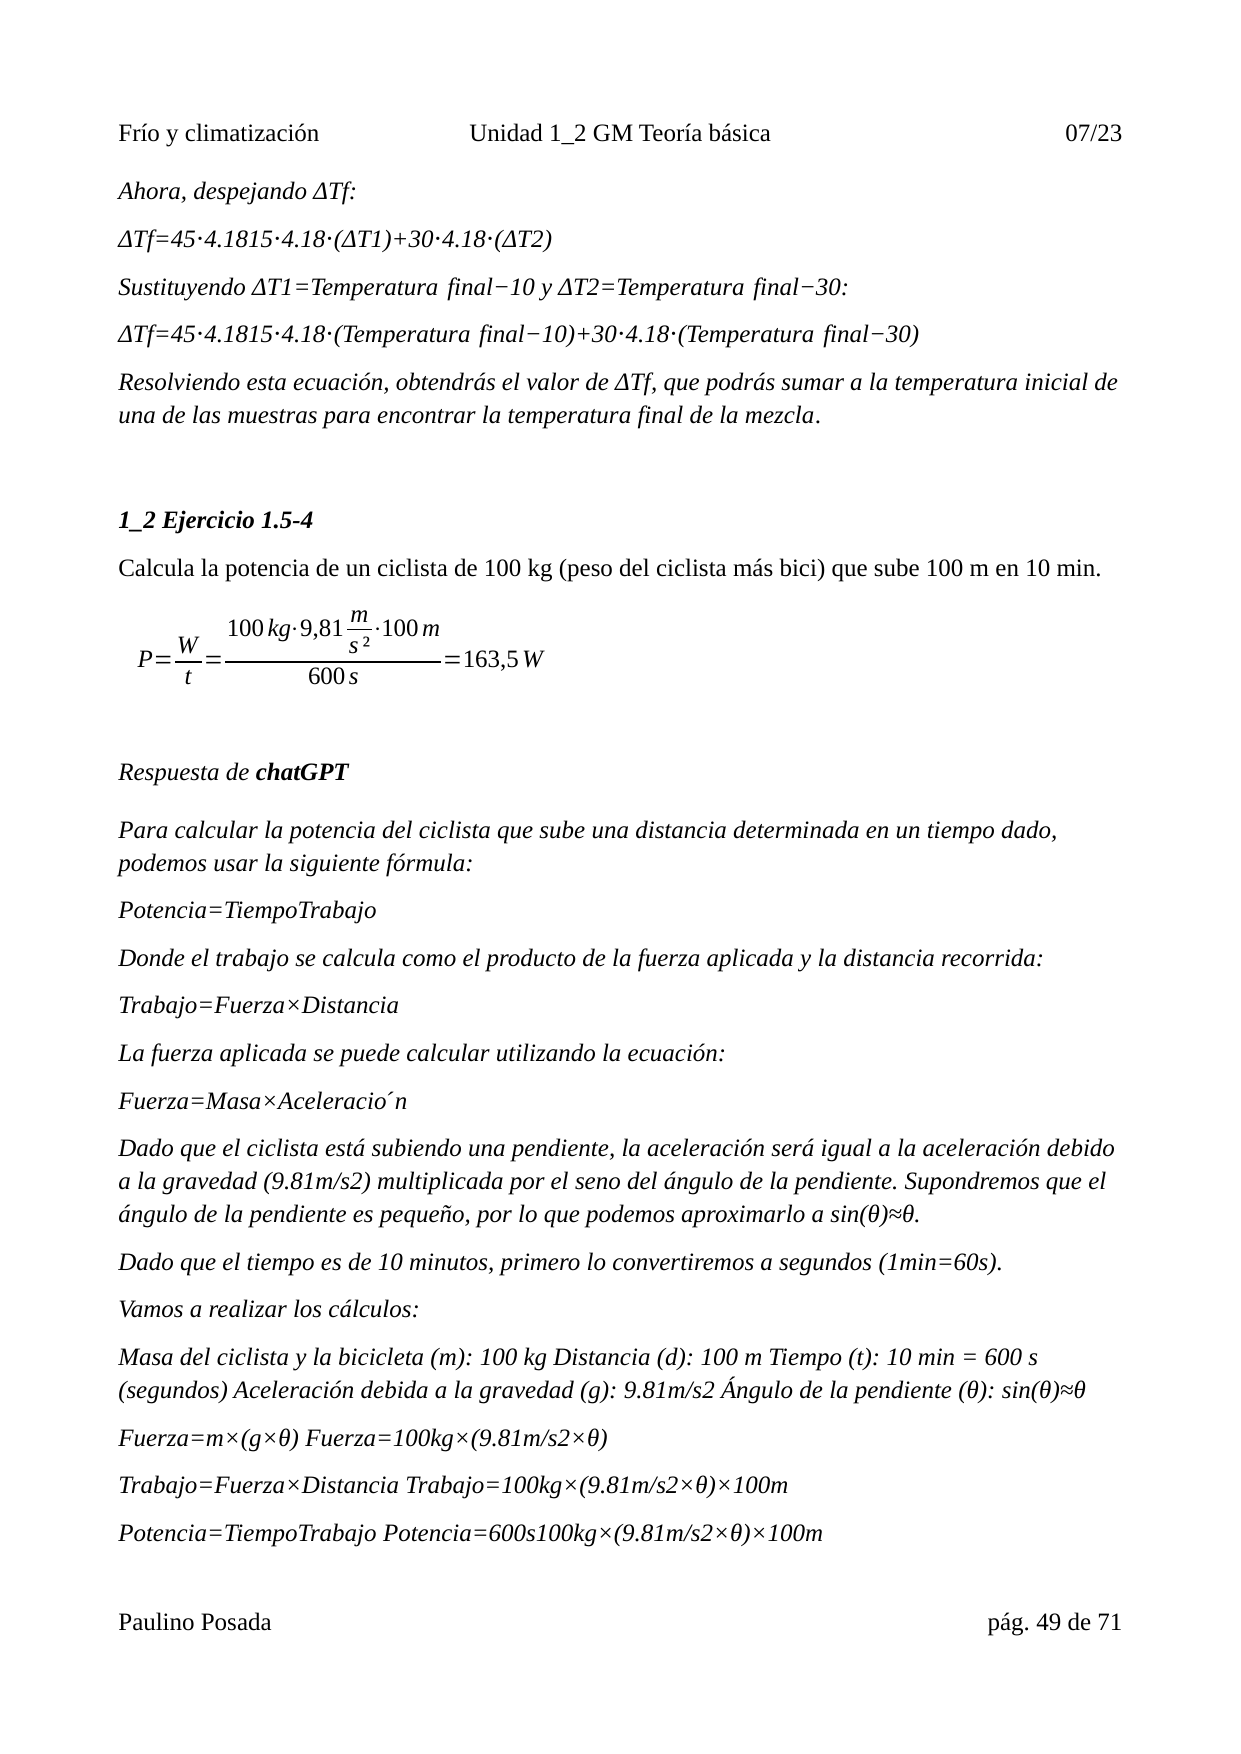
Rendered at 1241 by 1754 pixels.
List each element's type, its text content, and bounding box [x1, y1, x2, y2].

text Respuesta de chatGPT [118, 757, 1122, 786]
text Donde el trabajo se calcula como el producto de la fuerza aplicada y la distancia recorrida: [118, 943, 1122, 972]
text Dado que el tiempo es de 10 minutos, primero lo convertiremos a segundos (1min=60s). [118, 1247, 1122, 1276]
text ΔTf​=45⋅4.1815⋅4.18⋅(Temperatura final−10)+30⋅4.18⋅(Temperatura final−30)​ [118, 319, 1122, 348]
text Sustituyendo ΔT1​=Temperatura final−10 y ΔT2​=Temperatura final−30: [118, 272, 1122, 300]
text 1_2 Ejercicio 1.5-4 [118, 505, 1122, 534]
text Vamos a realizar los cálculos: [118, 1294, 1122, 1323]
text Potencia=TiempoTrabajo​ [118, 895, 1122, 924]
text Para calcular la potencia del ciclista que sube una distancia determinada en un tiempo dado, podemos usar la siguiente fórmula: [118, 815, 1122, 876]
text ΔTf​=45⋅4.1815⋅4.18⋅(ΔT1​)+30⋅4.18⋅(ΔT2​)​ [118, 224, 1122, 253]
text Trabajo=Fuerza×Distancia [118, 991, 1122, 1019]
text Calcula la potencia de un ciclista de 100 kg (peso del ciclista más bici) que sube 100 m en 10 min. [118, 553, 1122, 581]
text Resolviendo esta ecuación, obtendrás el valor de ΔTf​, que podrás sumar a la temperatura inicial de una de las muestras para encontrar la temperatura final de la mezcla. [118, 367, 1122, 428]
text Dado que el ciclista está subiendo una pendiente, la aceleración será igual a la aceleración debido a la gravedad (9.81m/s2) multiplicada por el seno del ángulo de la pendiente. Supondremos que el ángulo de la pendiente es pequeño, por lo que podemos aproximarlo a sin(θ)≈θ. [118, 1133, 1122, 1228]
text Ahora, despejando ΔTf​: [118, 176, 1122, 205]
text Fuerza=m×(g×θ) Fuerza=100kg×(9.81m/s2×θ) [118, 1423, 1122, 1452]
text Masa del ciclista y la bicicleta (m): 100 kg Distancia (d): 100 m Tiempo (t): 10 min = 600 s (segundos) Aceleración debida a la gravedad (g): 9.81m/s2 Ángulo de la pendiente (θ): sin(θ)≈θ [118, 1342, 1122, 1404]
text Potencia=TiempoTrabajo​ Potencia=600s100kg×(9.81m/s2×θ)×100m​ [118, 1518, 1122, 1547]
text Fuerza=Masa×Aceleracioˊn [118, 1086, 1122, 1114]
text Trabajo=Fuerza×Distancia Trabajo=100kg×(9.81m/s2×θ)×100m [118, 1470, 1122, 1499]
text La fuerza aplicada se puede calcular utilizando la ecuación: [118, 1038, 1122, 1067]
